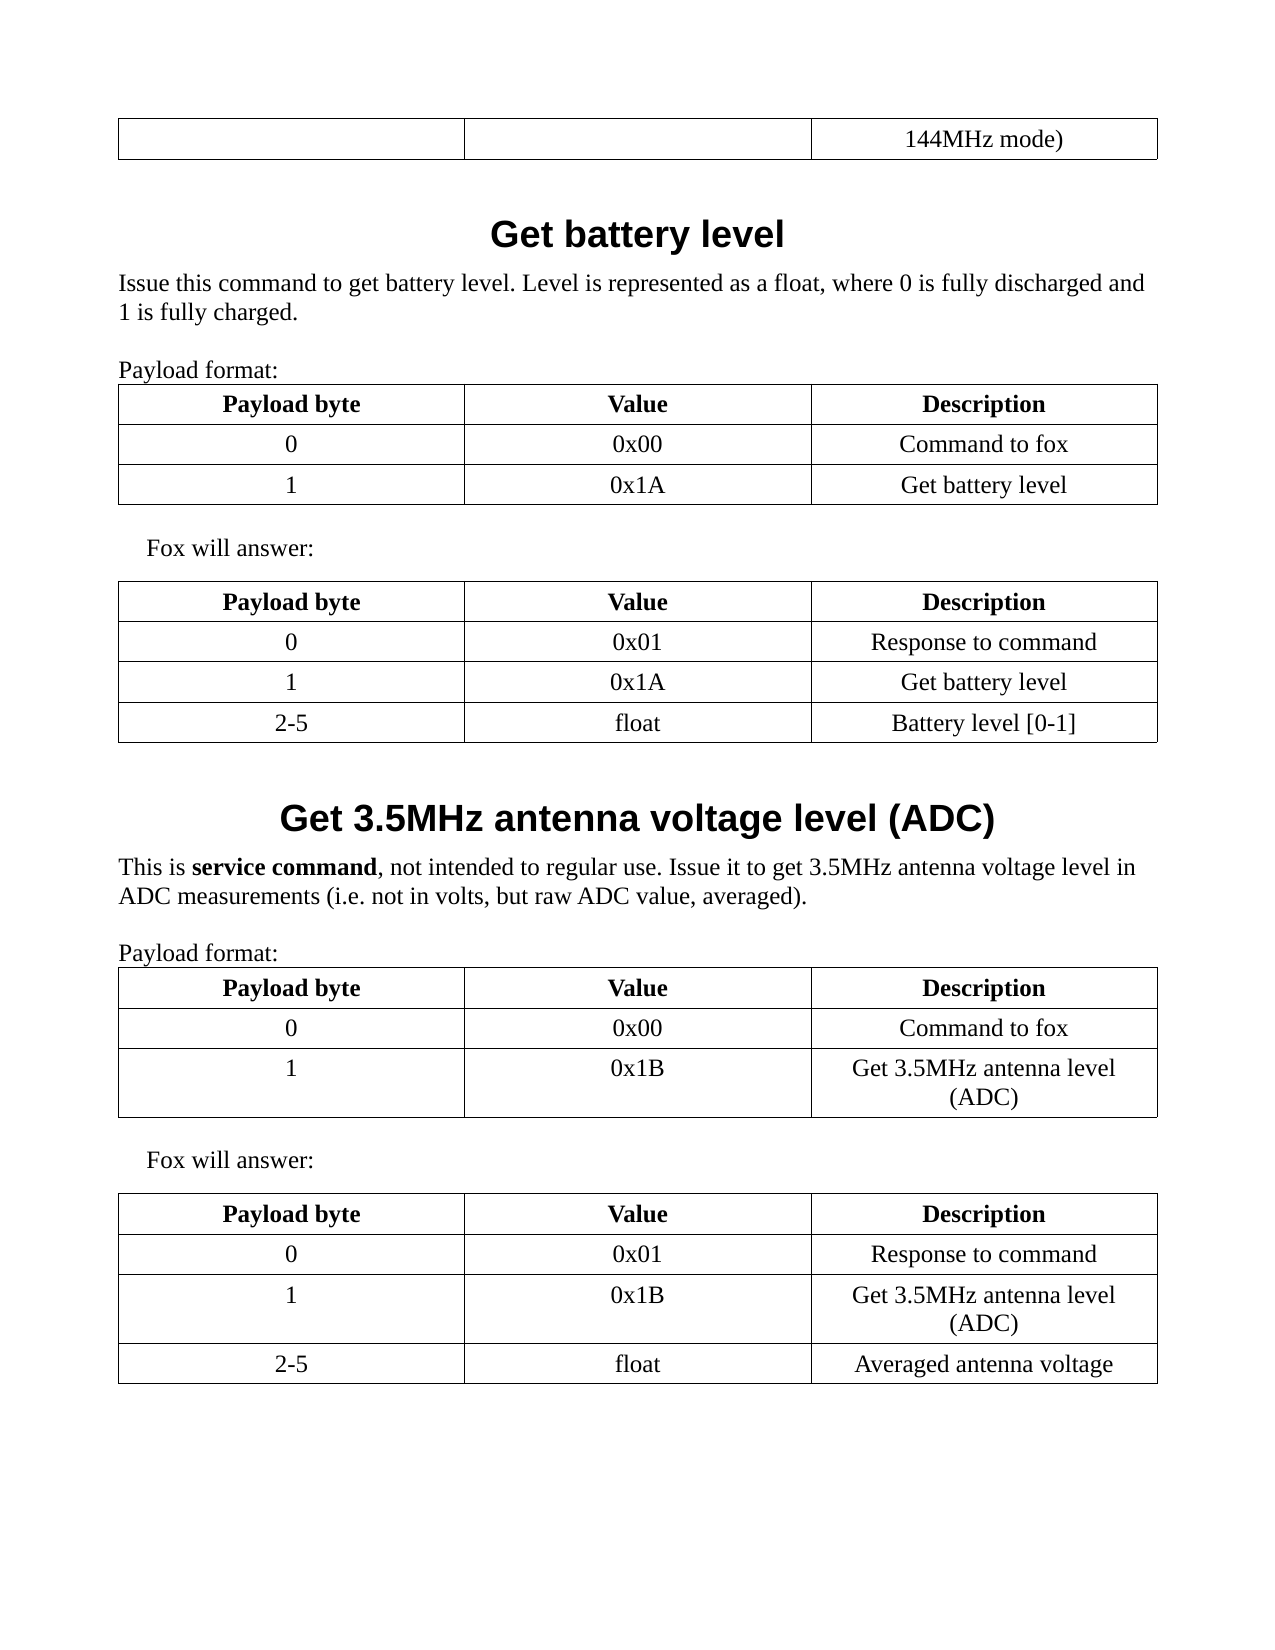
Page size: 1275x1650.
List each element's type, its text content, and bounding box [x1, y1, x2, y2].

table_cell 144MHz mode) [812, 119, 1157, 158]
subtitle Get 3.5MHz antenna voltage level (ADC) [118, 796, 1157, 839]
table_cell Response to command [812, 622, 1157, 661]
table_cell Averaged antenna voltage [812, 1344, 1157, 1383]
table_cell 1 [119, 662, 464, 702]
text This is service command, not intended to regular use. Issue it to get 3.5MHz antenna voltage level in ADC measurements (i.e. not in volts, but raw ADC value, averaged). [118, 852, 1157, 909]
table_cell Command to fox [812, 1009, 1157, 1048]
table_cell float [465, 1344, 811, 1383]
table_cell 0x1B [465, 1049, 811, 1117]
table_header Value [465, 1194, 811, 1233]
table_header Value [465, 582, 811, 621]
table_header Payload byte [119, 582, 464, 621]
table_cell 0x1B [465, 1275, 811, 1343]
table_cell 0x1A [465, 465, 811, 504]
text Fox will answer: [118, 1146, 1157, 1174]
table_cell 0x01 [465, 622, 811, 661]
table_cell float [465, 703, 811, 742]
table_cell 2-5 [119, 703, 464, 742]
table_cell 0 [119, 1235, 464, 1274]
table_cell Response to command [812, 1235, 1157, 1274]
table_cell Get battery level [812, 662, 1157, 702]
table_cell 0x00 [465, 425, 811, 464]
table_cell 0x01 [465, 1235, 811, 1274]
table_header Description [812, 385, 1157, 424]
table_cell 0 [119, 1009, 464, 1048]
table_cell 2-5 [119, 1344, 464, 1383]
text Payload format: [118, 355, 1157, 383]
table_cell 1 [119, 1275, 464, 1343]
table_cell Get 3.5MHz antenna level (ADC) [812, 1049, 1157, 1117]
text Issue this command to get battery level. Level is represented as a float, where 0 is fully discharged and 1 is fully charged. [118, 268, 1157, 326]
table_header Description [812, 582, 1157, 621]
table_cell Get battery level [812, 465, 1157, 504]
table_cell 0x00 [465, 1009, 811, 1048]
table_header Value [465, 385, 811, 424]
table_cell [119, 119, 464, 158]
table_header Payload byte [119, 1194, 464, 1233]
table_cell [465, 119, 811, 158]
table_cell Battery level [0-1] [812, 703, 1157, 742]
table_header Description [812, 1194, 1157, 1233]
table_cell 0 [119, 425, 464, 464]
table_cell 1 [119, 1049, 464, 1117]
table_cell Get 3.5MHz antenna level (ADC) [812, 1275, 1157, 1343]
table_cell Command to fox [812, 425, 1157, 464]
text Payload format: [118, 938, 1157, 967]
table_header Payload byte [119, 968, 464, 1007]
table_header Description [812, 968, 1157, 1007]
table_cell 0x1A [465, 662, 811, 702]
table_cell 0 [119, 622, 464, 661]
subtitle Get battery level [118, 212, 1157, 256]
text Fox will answer: [118, 533, 1157, 562]
table_cell 1 [119, 465, 464, 504]
table_header Payload byte [119, 385, 464, 424]
table_header Value [465, 968, 811, 1007]
